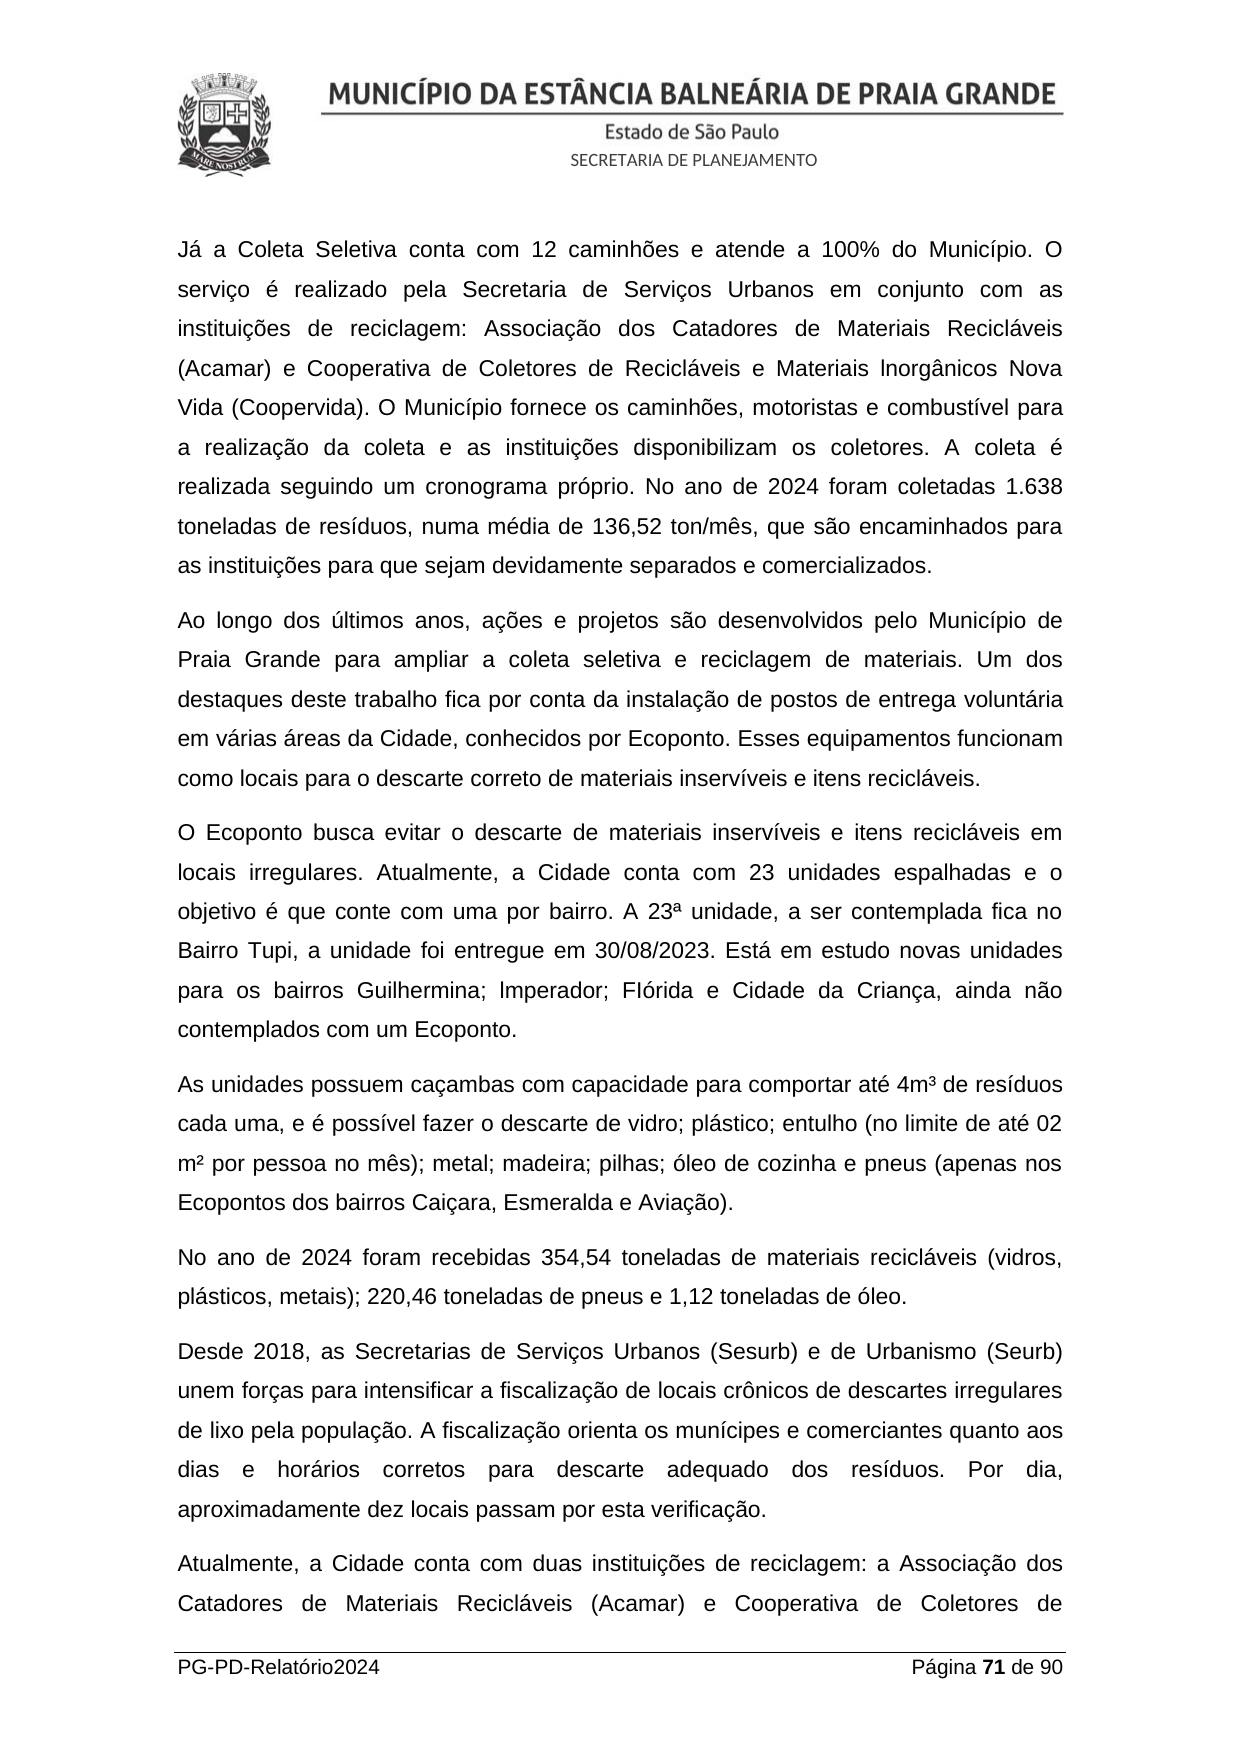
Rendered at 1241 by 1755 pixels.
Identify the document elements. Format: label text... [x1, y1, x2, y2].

text O Ecoponto busca evitar o descarte de materiais inservíveis e itens recicláveis em locais irregulares. Atualmente, a Cidade conta com 23 unidades espalhadas e o objetivo é que conte com uma por bairro. A 23ª unidade, a ser contemplada fica no Bairro Tupi, a unidade foi entregue em 30/08/2023. Está em estudo novas unidades para os bairros Guilhermina; lmperador; FIórida e Cidade da Criança, ainda não contemplados com um Ecoponto. [177, 819, 1063, 1043]
text As unidades possuem caçambas com capacidade para comportar até 4m³ de resíduos cada uma, e é possível fazer o descarte de vidro; plástico; entulho (no limite de até 02 m² por pessoa no mês); metal; madeira; pilhas; óleo de cozinha e pneus (apenas nos Ecopontos dos bairros Caiçara, Esmeralda e Aviação). [177, 1071, 1063, 1216]
text Desde 2018, as Secretarias de Serviços Urbanos (Sesurb) e de Urbanismo (Seurb) unem forças para intensificar a fiscalização de locais crônicos de descartes irregulares de lixo pela população. A fiscalização orienta os munícipes e comerciantes quanto aos dias e horários corretos para descarte adequado dos resíduos. Por dia, aproximadamente dez locais passam por esta verificação. [177, 1338, 1063, 1522]
text Atualmente, a Cidade conta com duas instituições de reciclagem: a Associação dos Catadores de Materiais Recicláveis (Acamar) e Cooperativa de Coletores de [177, 1550, 1063, 1616]
text No ano de 2024 foram recebidas 354,54 toneladas de materiais recicláveis (vidros, plásticos, metais); 220,46 toneladas de pneus e 1,12 toneladas de óleo. [177, 1244, 1063, 1309]
text Ao longo dos últimos anos, ações e projetos são desenvolvidos pelo Município de Praia Grande para ampliar a coleta seletiva e reciclagem de materiais. Um dos destaques deste trabalho fica por conta da instalação de postos de entrega voluntária em várias áreas da Cidade, conhecidos por Ecoponto. Esses equipamentos funcionam como locais para o descarte correto de materiais inservíveis e itens recicláveis. [177, 607, 1063, 791]
text Já a Coleta Seletiva conta com 12 caminhões e atende a 100% do Município. O serviço é realizado pela Secretaria de Serviços Urbanos em conjunto com as instituições de reciclagem: Associação dos Catadores de Materiais Recicláveis (Acamar) e Cooperativa de Coletores de Recicláveis e Materiais lnorgânicos Nova Vida (Coopervida). O Município fornece os caminhões, motoristas e combustível para a realização da coleta e as instituições disponibilizam os coletores. A coleta é realizada seguindo um cronograma próprio. No ano de 2024 foram coletadas 1.638 toneladas de resíduos, numa média de 136,52 ton/mês, que são encaminhados para as instituições para que sejam devidamente separados e comercializados. [177, 236, 1063, 578]
